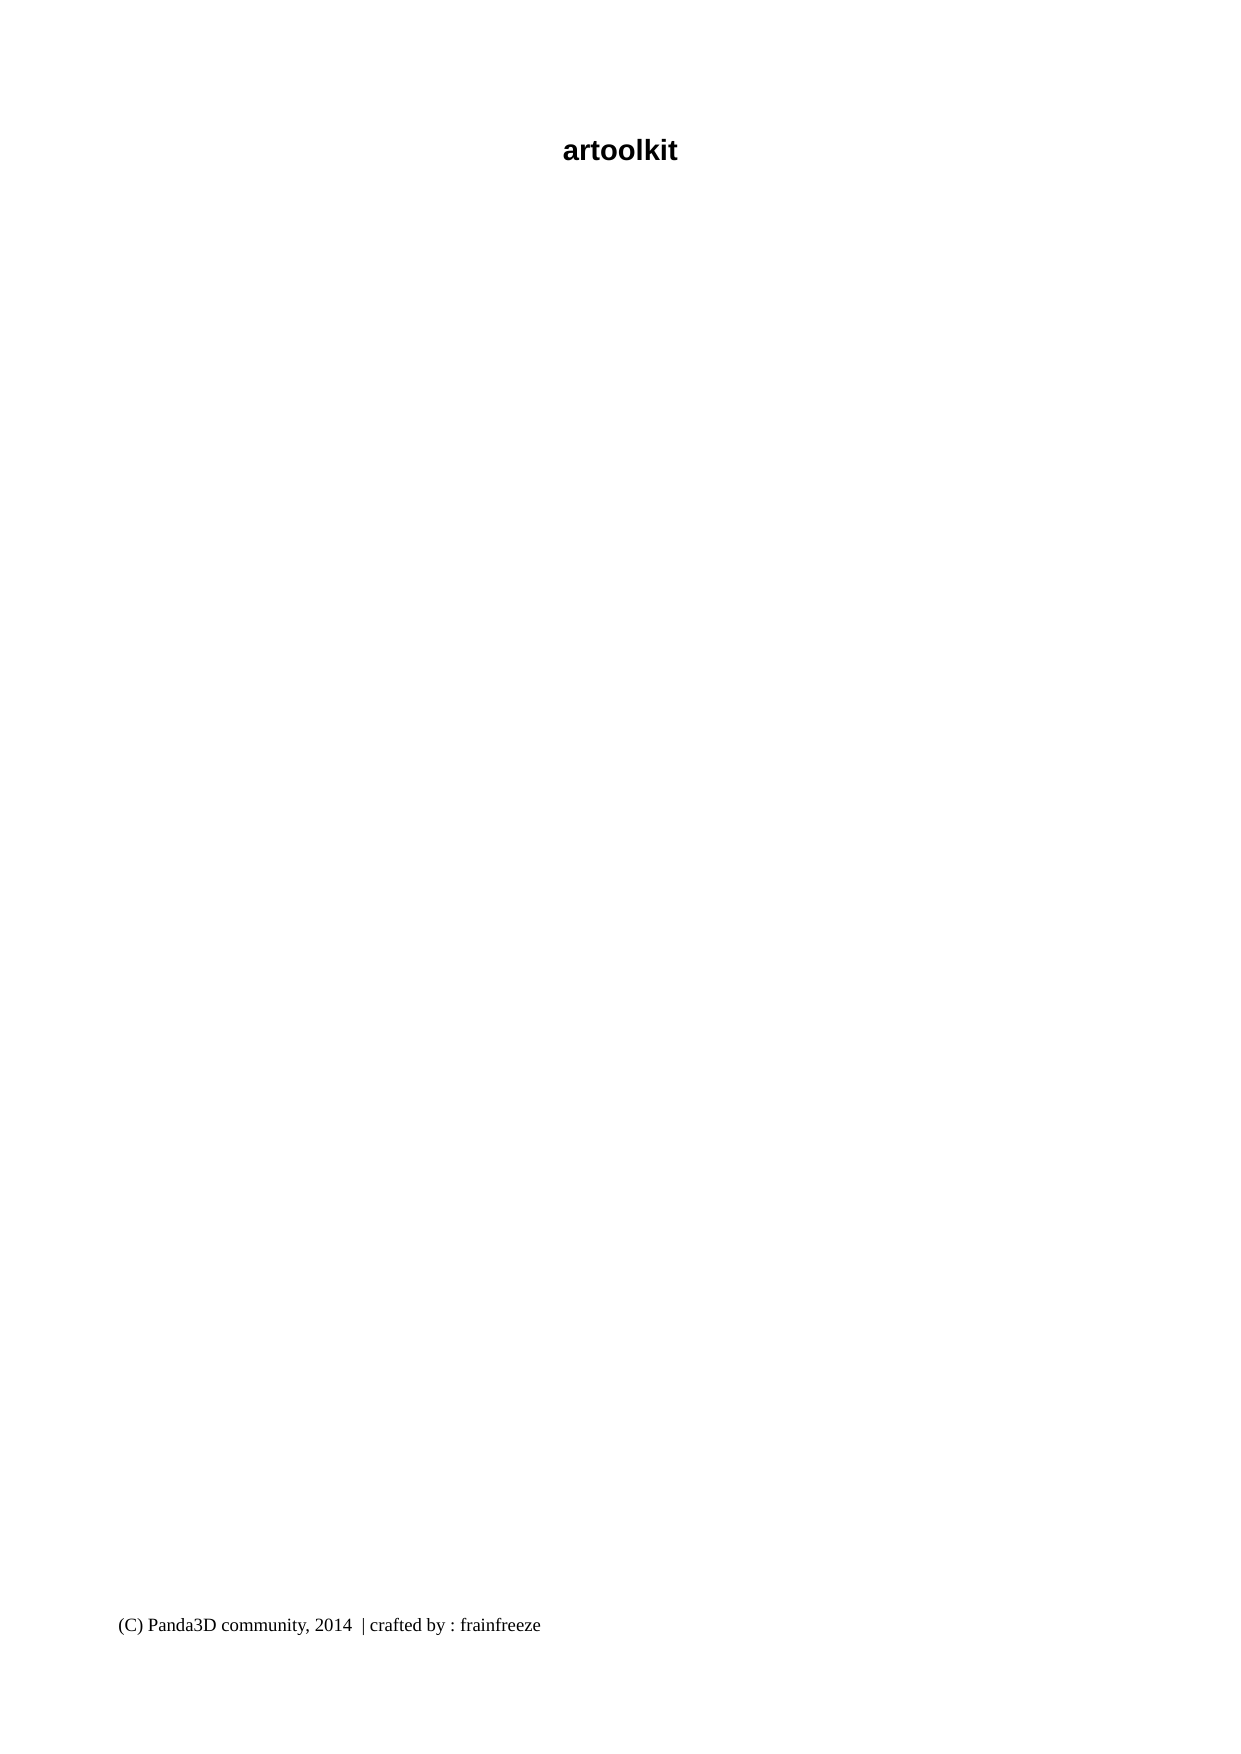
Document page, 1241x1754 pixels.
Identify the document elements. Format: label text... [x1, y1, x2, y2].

subtitle artoolkit [118, 133, 1122, 166]
